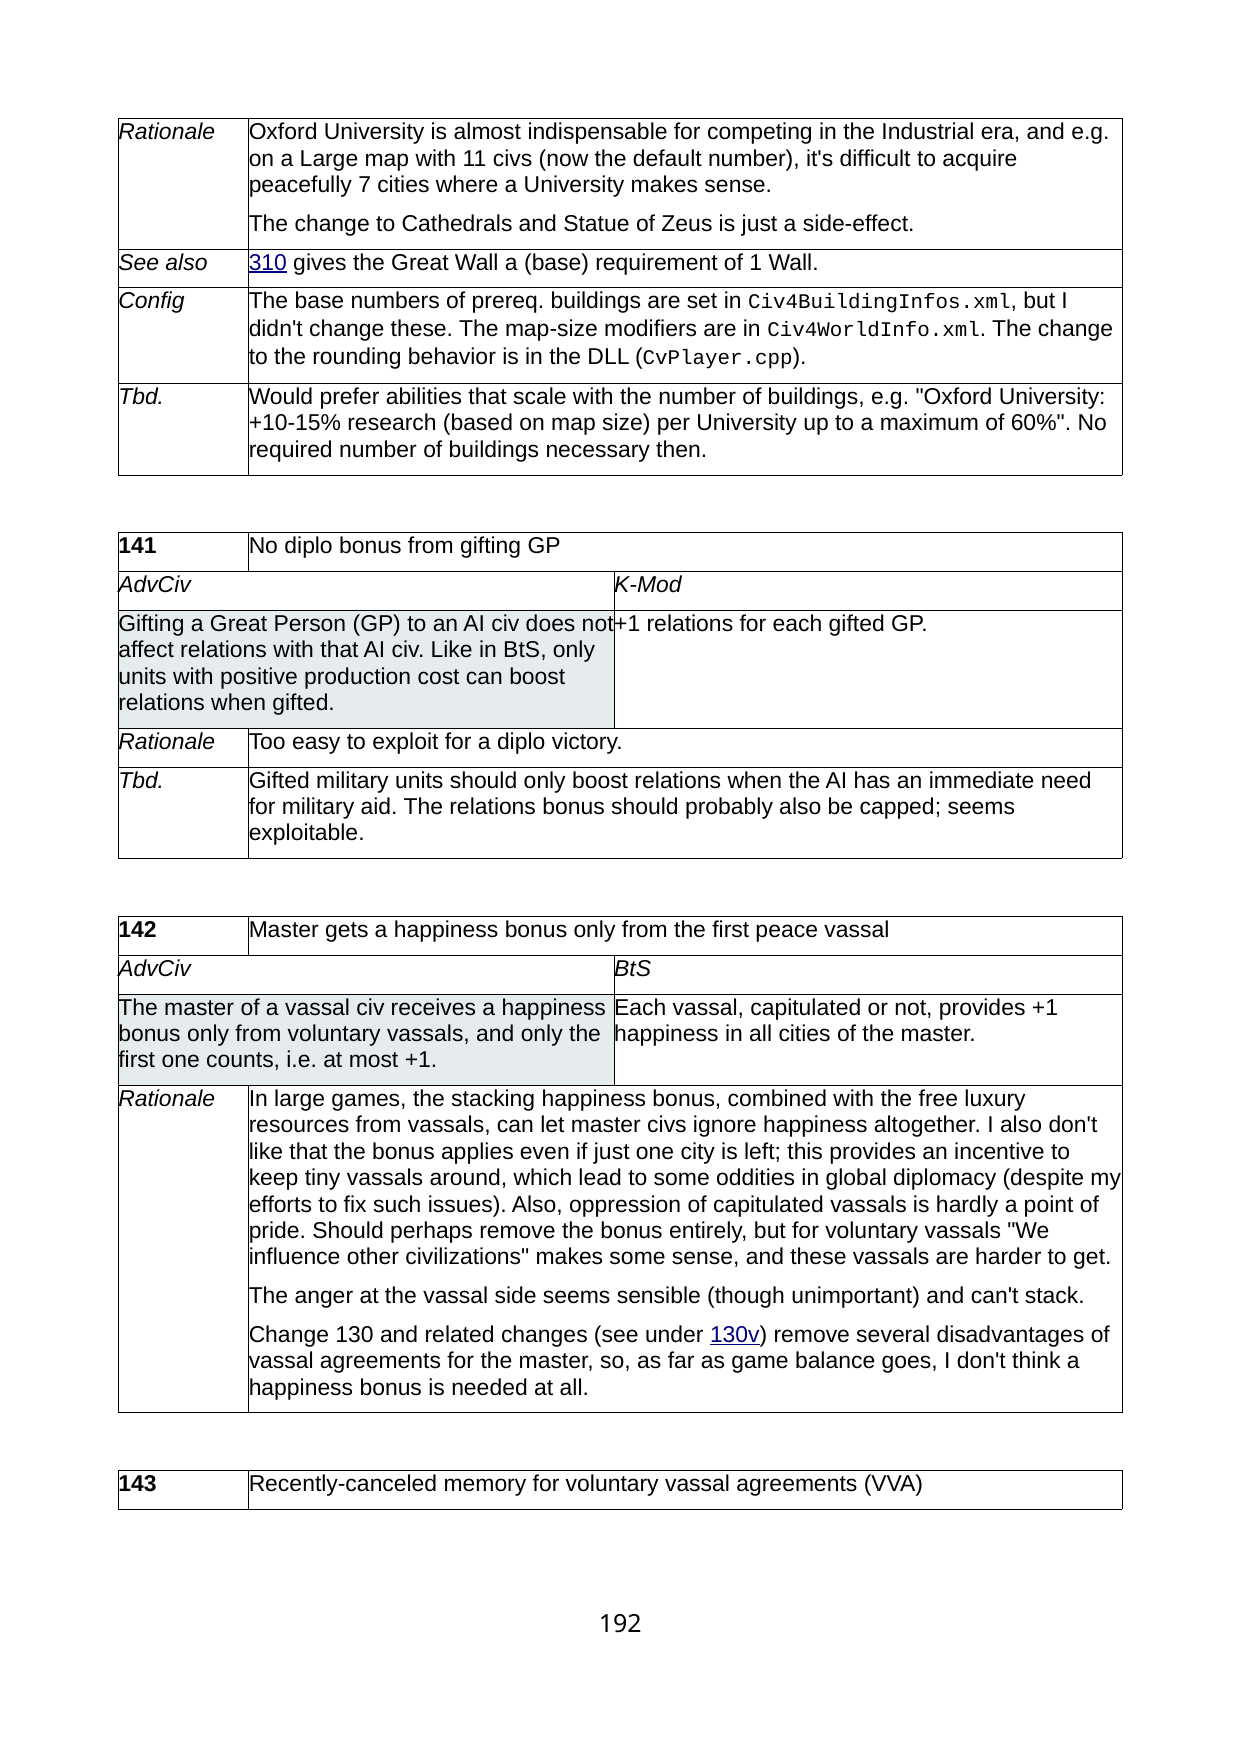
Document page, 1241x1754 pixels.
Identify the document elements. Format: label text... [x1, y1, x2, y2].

table_cell Tbd. [119, 384, 248, 474]
table_cell Rationale [119, 119, 248, 248]
table_header No diplo bonus from gifting GP [249, 533, 1122, 571]
table_cell Rationale [119, 729, 248, 767]
table_cell Rationale [119, 1086, 248, 1412]
table_header 142 [119, 917, 248, 954]
table_cell Too easy to exploit for a diplo victory. [249, 729, 1122, 767]
table_cell Oxford University is almost indispensable for competing in the Industrial era, and e.g. on a Large map with 11 civs (now the default number), it's difficult to acquire peacefully 7 cities where a University makes sense. The change to Cathedrals and Statue of Zeus is just a side-effect. [249, 119, 1122, 248]
table_header Recently-canceled memory for voluntary vassal agreements (VVA) [249, 1471, 1122, 1509]
table_cell See also [119, 250, 248, 287]
table_cell Config [119, 288, 248, 383]
table_cell Would prefer abilities that scale with the number of buildings, e.g. "Oxford University: +10-15% research (based on map size) per University up to a maximum of 60%". No required number of buildings necessary then. [249, 384, 1122, 474]
table_cell AdvCiv [119, 956, 614, 993]
table_header Master gets a happiness bonus only from the first peace vassal [249, 917, 1122, 954]
table_cell The master of a vassal civ receives a happiness bonus only from voluntary vassals, and only the first one counts, i.e. at most +1. [119, 995, 614, 1085]
table_cell K-Mod [615, 572, 1122, 610]
table_cell Gifted military units should only boost relations when the AI has an immediate need for military aid. The relations bonus should probably also be capped; seems exploitable. [249, 768, 1122, 858]
table_cell BtS [615, 956, 1122, 993]
table_cell Tbd. [119, 768, 248, 858]
table_cell In large games, the stacking happiness bonus, combined with the free luxury resources from vassals, can let master civs ignore happiness altogether. I also don't like that the bonus applies even if just one city is left; this provides an incentive to keep tiny vassals around, which lead to some oddities in global diplomacy (despite my efforts to fix such issues). Also, oppression of capitulated vassals is hardly a point of pride. Should perhaps remove the bonus entirely, but for voluntary vassals "We influence other civilizations" makes some sense, and these vassals are harder to get. The anger at the vassal side seems sensible (though unimportant) and can't stack. Change 130 and related changes (see under 130v) remove several disadvantages of vassal agreements for the master, so, as far as game balance goes, I don't think a happiness bonus is needed at all. [249, 1086, 1122, 1412]
table_cell 310 gives the Great Wall a (base) requirement of 1 Wall. [249, 250, 1122, 287]
table_cell +1 relations for each gifted GP. [615, 611, 1122, 728]
table_header 143 [119, 1471, 248, 1509]
table_header 141 [119, 533, 248, 571]
table_cell Gifting a Great Person (GP) to an AI civ does not affect relations with that AI civ. Like in BtS, only units with positive production cost can boost relations when gifted. [119, 611, 614, 728]
table_cell AdvCiv [119, 572, 614, 610]
table_cell Each vassal, capitulated or not, provides +1 happiness in all cities of the master. [615, 995, 1122, 1085]
table_cell The base numbers of prereq. buildings are set in Civ4BuildingInfos.xml, but I didn't change these. The map-size modifiers are in Civ4WorldInfo.xml. The change to the rounding behavior is in the DLL (CvPlayer.cpp). [249, 288, 1122, 383]
